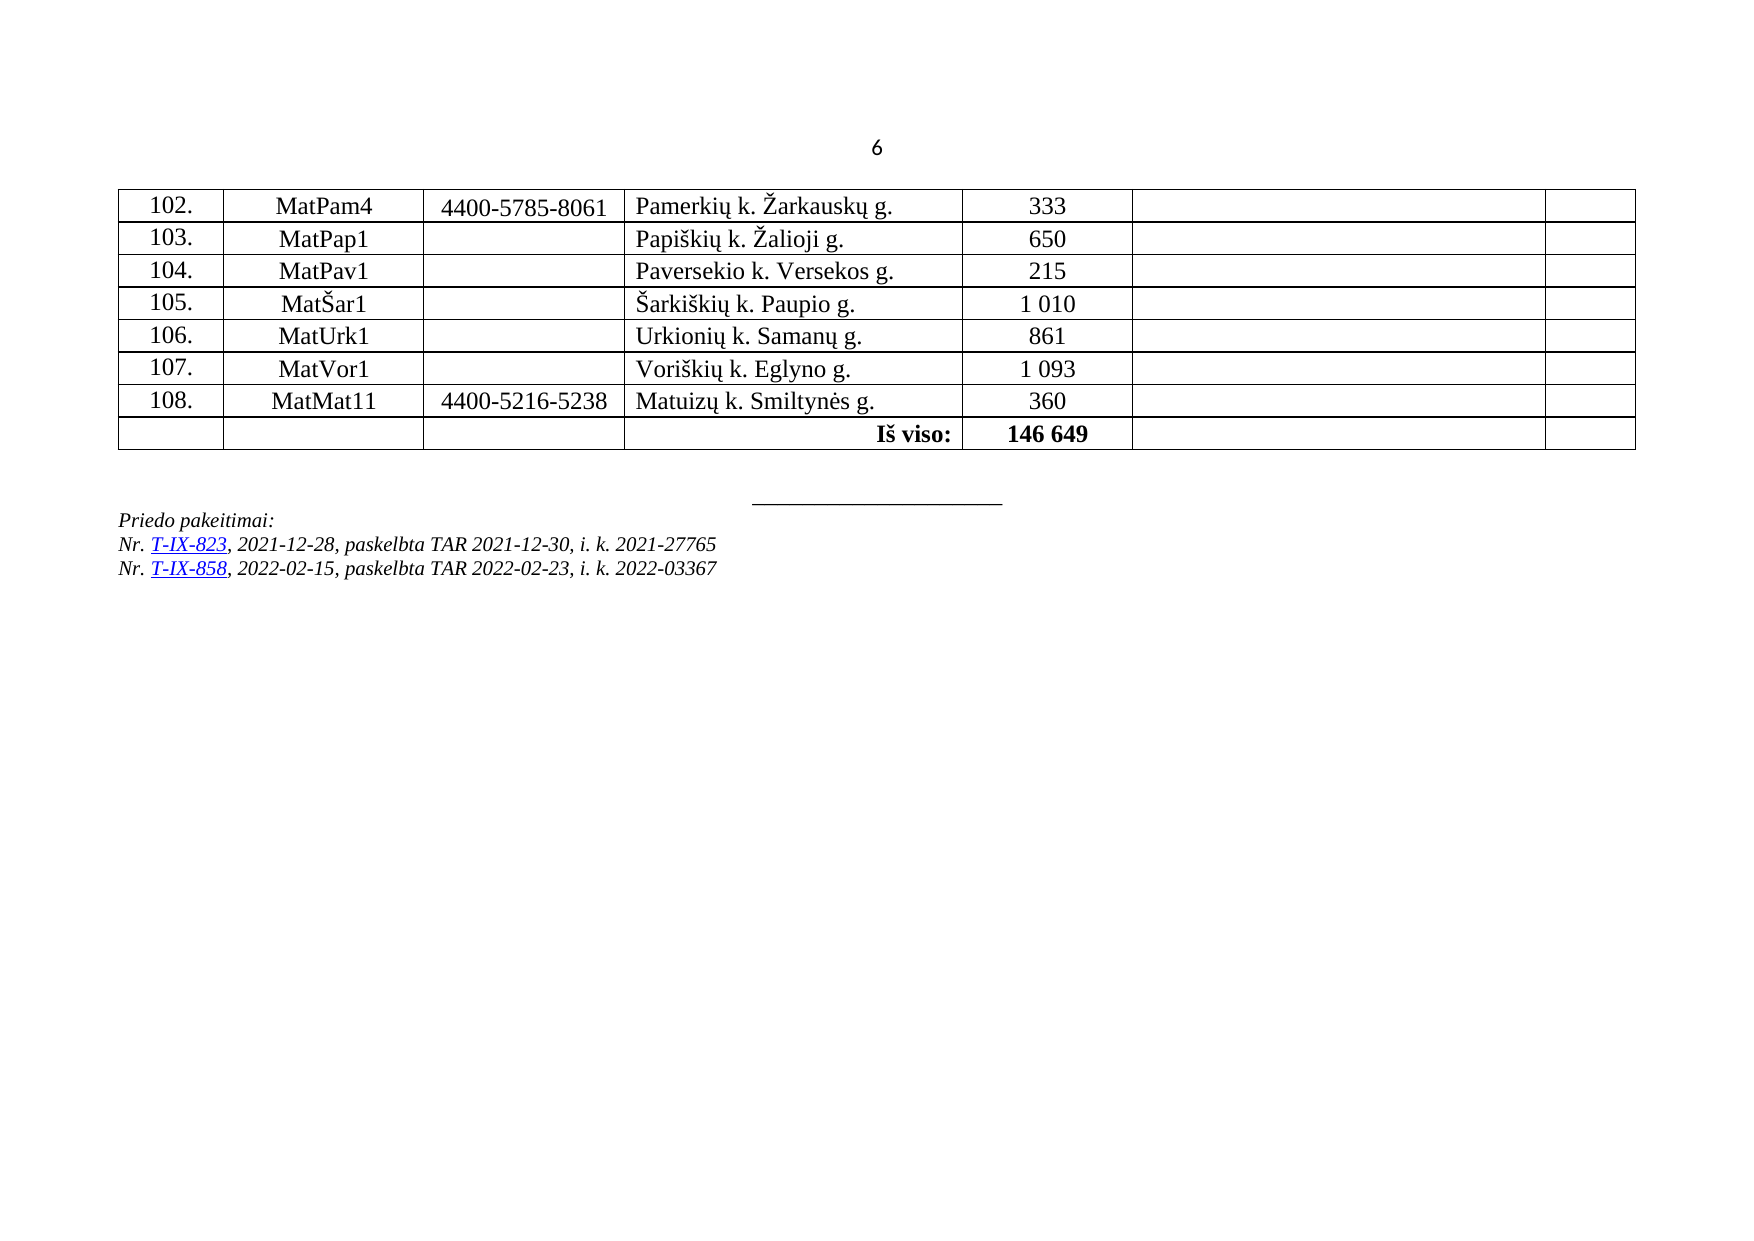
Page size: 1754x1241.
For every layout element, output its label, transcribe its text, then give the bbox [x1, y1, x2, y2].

text ____________________ [118, 479, 1636, 508]
table_cell MatPam4 [224, 190, 423, 221]
table_cell [1546, 223, 1635, 254]
table_cell [1546, 385, 1635, 416]
table_cell [1546, 255, 1635, 286]
table_cell [1133, 385, 1545, 416]
table_cell [1133, 418, 1545, 449]
table_cell Paversekio k. Versekos g. [625, 255, 962, 286]
table_cell [1133, 353, 1545, 384]
table_cell Šarkiškių k. Paupio g. [625, 288, 962, 319]
table_cell Papiškių k. Žalioji g. [625, 223, 962, 254]
table_cell [1133, 288, 1545, 319]
table_cell [424, 223, 624, 254]
table_cell 650 [963, 223, 1132, 254]
table_cell 360 [963, 385, 1132, 416]
table_cell 107. [119, 353, 223, 384]
table_cell MatPav1 [224, 255, 423, 286]
table_cell [1546, 190, 1635, 221]
text Nr. T-IX-823, 2021-12-28, paskelbta TAR 2021-12-30, i. k. 2021-27765 [118, 532, 1636, 556]
table_cell 4400-5785-8061 [424, 190, 624, 221]
table_cell [1546, 418, 1635, 449]
table_cell 861 [963, 320, 1132, 351]
table_cell 215 [963, 255, 1132, 286]
table_cell [424, 418, 624, 449]
table_cell 106. [119, 320, 223, 351]
table_cell 104. [119, 255, 223, 286]
table_cell 146 649 [963, 418, 1132, 449]
table_cell [424, 353, 624, 384]
table_cell 1 010 [963, 288, 1132, 319]
table_cell 108. [119, 385, 223, 416]
table_cell 102. [119, 190, 223, 221]
table_cell [1133, 190, 1545, 221]
table_cell MatVor1 [224, 353, 423, 384]
text Priedo pakeitimai: [118, 508, 1636, 532]
table_cell 1 093 [963, 353, 1132, 384]
table_cell [119, 418, 223, 449]
table_cell Iš viso: [625, 418, 962, 449]
table_cell 105. [119, 288, 223, 319]
table_cell [1133, 223, 1545, 254]
table_cell Urkionių k. Samanų g. [625, 320, 962, 351]
table_cell 4400-5216-5238 [424, 385, 624, 416]
table_cell Matuizų k. Smiltynės g. [625, 385, 962, 416]
table_cell 333 [963, 190, 1132, 221]
table_cell [1546, 320, 1635, 351]
table_cell [224, 418, 423, 449]
table_cell MatŠar1 [224, 288, 423, 319]
table_cell 103. [119, 223, 223, 254]
table_cell MatUrk1 [224, 320, 423, 351]
text Nr. T-IX-858, 2022-02-15, paskelbta TAR 2022-02-23, i. k. 2022-03367 [118, 556, 1636, 580]
table_cell [424, 288, 624, 319]
table_cell [1546, 288, 1635, 319]
table_cell Voriškių k. Eglyno g. [625, 353, 962, 384]
table_cell [1133, 320, 1545, 351]
table_cell MatPap1 [224, 223, 423, 254]
table_cell Pamerkių k. Žarkauskų g. [625, 190, 962, 221]
table_cell [424, 255, 624, 286]
table_cell [1546, 353, 1635, 384]
table_cell [424, 320, 624, 351]
table_cell [1133, 255, 1545, 286]
table_cell MatMat11 [224, 385, 423, 416]
